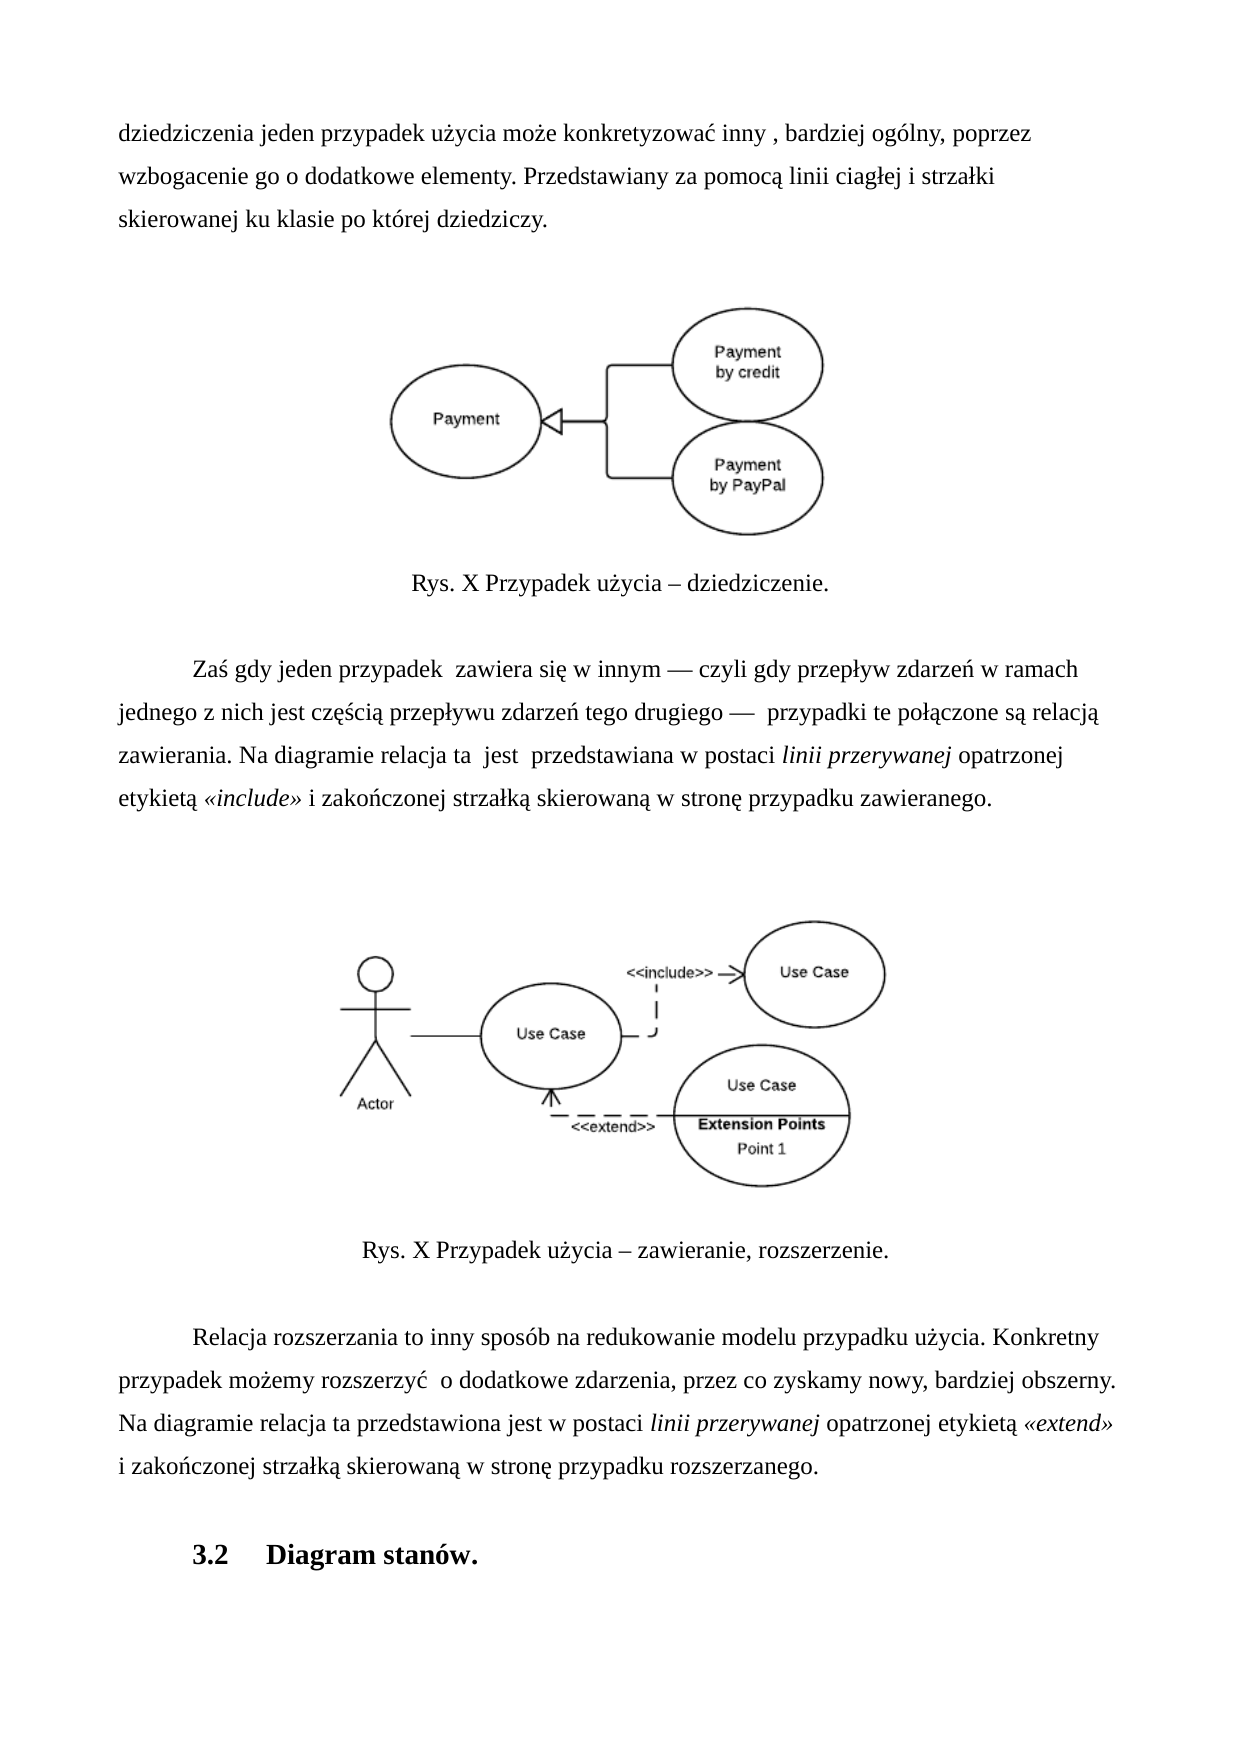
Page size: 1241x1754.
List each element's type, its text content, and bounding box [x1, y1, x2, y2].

picture [323, 869, 917, 1222]
text Rys. X Przypadek użycia – dziedziczenie. [118, 554, 1122, 597]
text dziedziczenia jeden przypadek użycia może konkretyzować inny , bardziej ogólny, poprzez wzbogacenie go o dodatkowe elementy. Przedstawiany za pomocą linii ciagłej i strzałki skierowanej ku klasie po której dziedziczy. [118, 118, 1122, 233]
picture [335, 290, 905, 554]
text Zaś gdy jeden przypadek zawiera się w innym — czyli gdy przepływ zdarzeń w ramach jednego z nich jest częścią przepływu zdarzeń tego drugiego — przypadki te połączone są relacją zawierania. Na diagramie relacja ta jest przedstawiana w postaci linii przerywanej opatrzonej etykietą «include» i zakończonej strzałką skierowaną w stronę przypadku zawieranego. [118, 654, 1122, 812]
text 3.2 Diagram stanów. [118, 1537, 1122, 1571]
text Rys. X Przypadek użycia – zawieranie, rozszerzenie. [118, 1222, 1122, 1264]
text Relacja rozszerzania to inny sposób na redukowanie modelu przypadku użycia. Konkretny przypadek możemy rozszerzyć o dodatkowe zdarzenia, przez co zyskamy nowy, bardziej obszerny. Na diagramie relacja ta przedstawiona jest w postaci linii przerywanej opatrzonej etykietą «extend» i zakończonej strzałką skierowaną w stronę przypadku rozszerzanego. [118, 1322, 1122, 1480]
